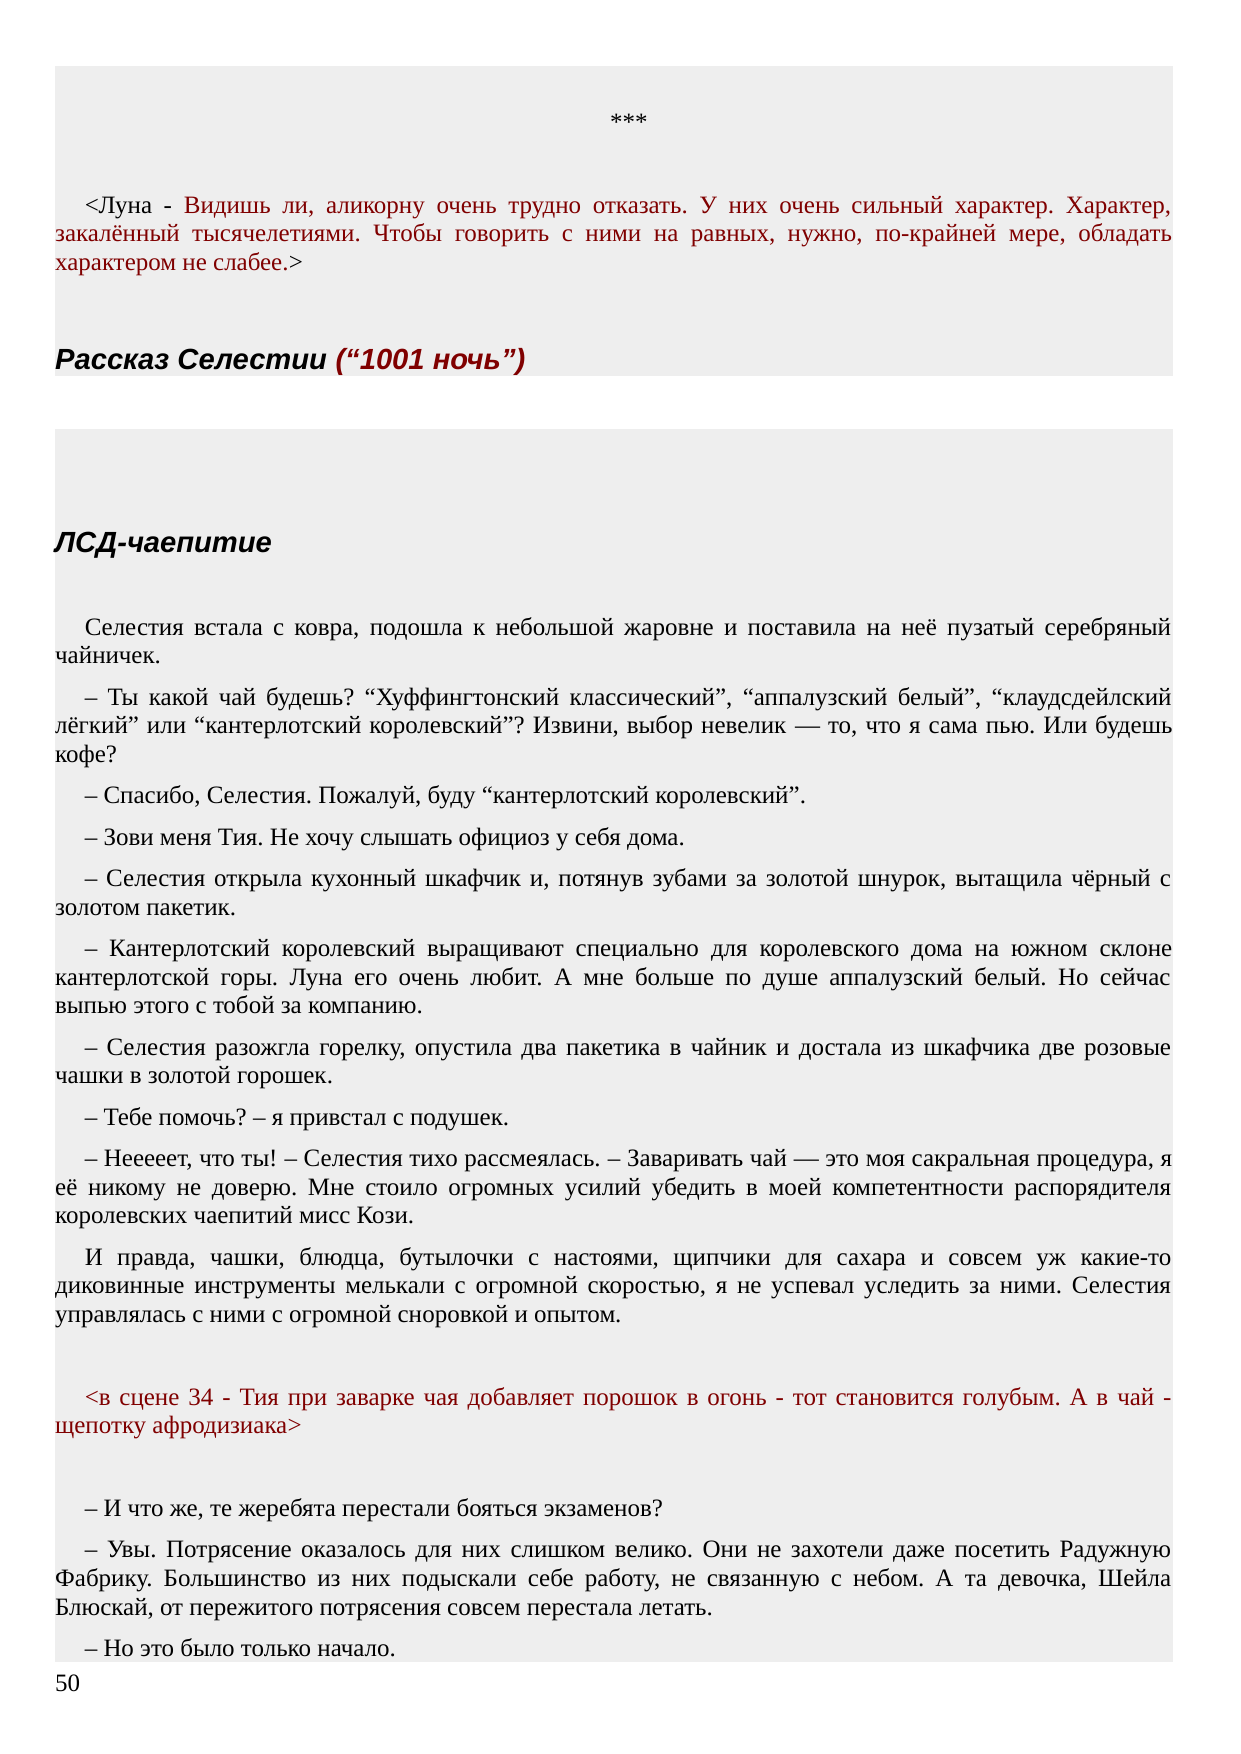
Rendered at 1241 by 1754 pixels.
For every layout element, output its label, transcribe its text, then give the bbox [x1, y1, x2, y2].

text Селестия встала с ковра, подошла к небольшой жаровне и поставила на неё пузатый серебряный чайничек. [55, 612, 1173, 669]
subtitle Рассказ Селестии (“1001 ночь”) [55, 342, 1173, 376]
text – Но это было только начало. [55, 1633, 1173, 1662]
text *** [55, 107, 1173, 136]
subtitle ЛСД-чаепитие [55, 524, 1173, 558]
text – Увы. Потрясение оказалось для них слишком велико. Они не захотели даже посетить Радужную Фабрику. Большинство из них подыскали себе работу, не связанную с небом. А та девочка, Шейла Блюскай, от пережитого потрясения совсем перестала летать. [55, 1534, 1173, 1621]
text – Спасибо, Селестия. Пожалуй, буду “кантерлотский королевский”. [55, 781, 1173, 809]
text – Кантерлотский королевский выращивают специально для королевского дома на южном склоне кантерлотской горы. Луна его очень любит. А мне больше по душе аппалузский белый. Но сейчас выпью этого с тобой за компанию. [55, 933, 1173, 1019]
text – Нееееет, что ты! – Селестия тихо рассмеялась. – Заваривать чай — это моя сакральная процедура, я её никому не доверю. Мне стоило огромных усилий убедить в моей компетентности распорядителя королевских чаепитий мисс Кози. [55, 1143, 1173, 1229]
text – Селестия разожгла горелку, опустила два пакетика в чайник и достала из шкафчика две розовые чашки в золотой горошек. [55, 1032, 1173, 1089]
text – Селестия открыла кухонный шкафчик и, потянув зубами за золотой шнурок, вытащила чёрный с золотом пакетик. [55, 863, 1173, 921]
text И правда, чашки, блюдца, бутылочки с настоями, щипчики для сахара и совсем уж какие-то диковинные инструменты мелькали с огромной скоростью, я не успевал уследить за ними. Селестия управлялась с ними с огромной сноровкой и опытом. [55, 1242, 1173, 1328]
text – Тебе помочь? – я привстал с подушек. [55, 1102, 1173, 1131]
text <Луна - Видишь ли, аликорну очень трудно отказать. У них очень сильный характер. Характер, закалённый тысячелетиями. Чтобы говорить с ними на равных, нужно, по-крайней мере, обладать характером не слабее.> [55, 190, 1173, 276]
text <в сцене 34 - Тия при заварке чая добавляет порошок в огонь - тот становится голубым. А в чай - щепотку афродизиака> [55, 1382, 1173, 1439]
text – Зови меня Тия. Не хочу слышать официоз у себя дома. [55, 822, 1173, 851]
text – И что же, те жеребята перестали бояться экзаменов? [55, 1493, 1173, 1522]
text – Ты какой чай будешь? “Хуффингтонский классический”, “аппалузский белый”, “клаудсдейлский лёгкий” или “кантерлотский королевский”? Извини, выбор невелик — то, что я сама пью. Или будешь кофе? [55, 682, 1173, 768]
